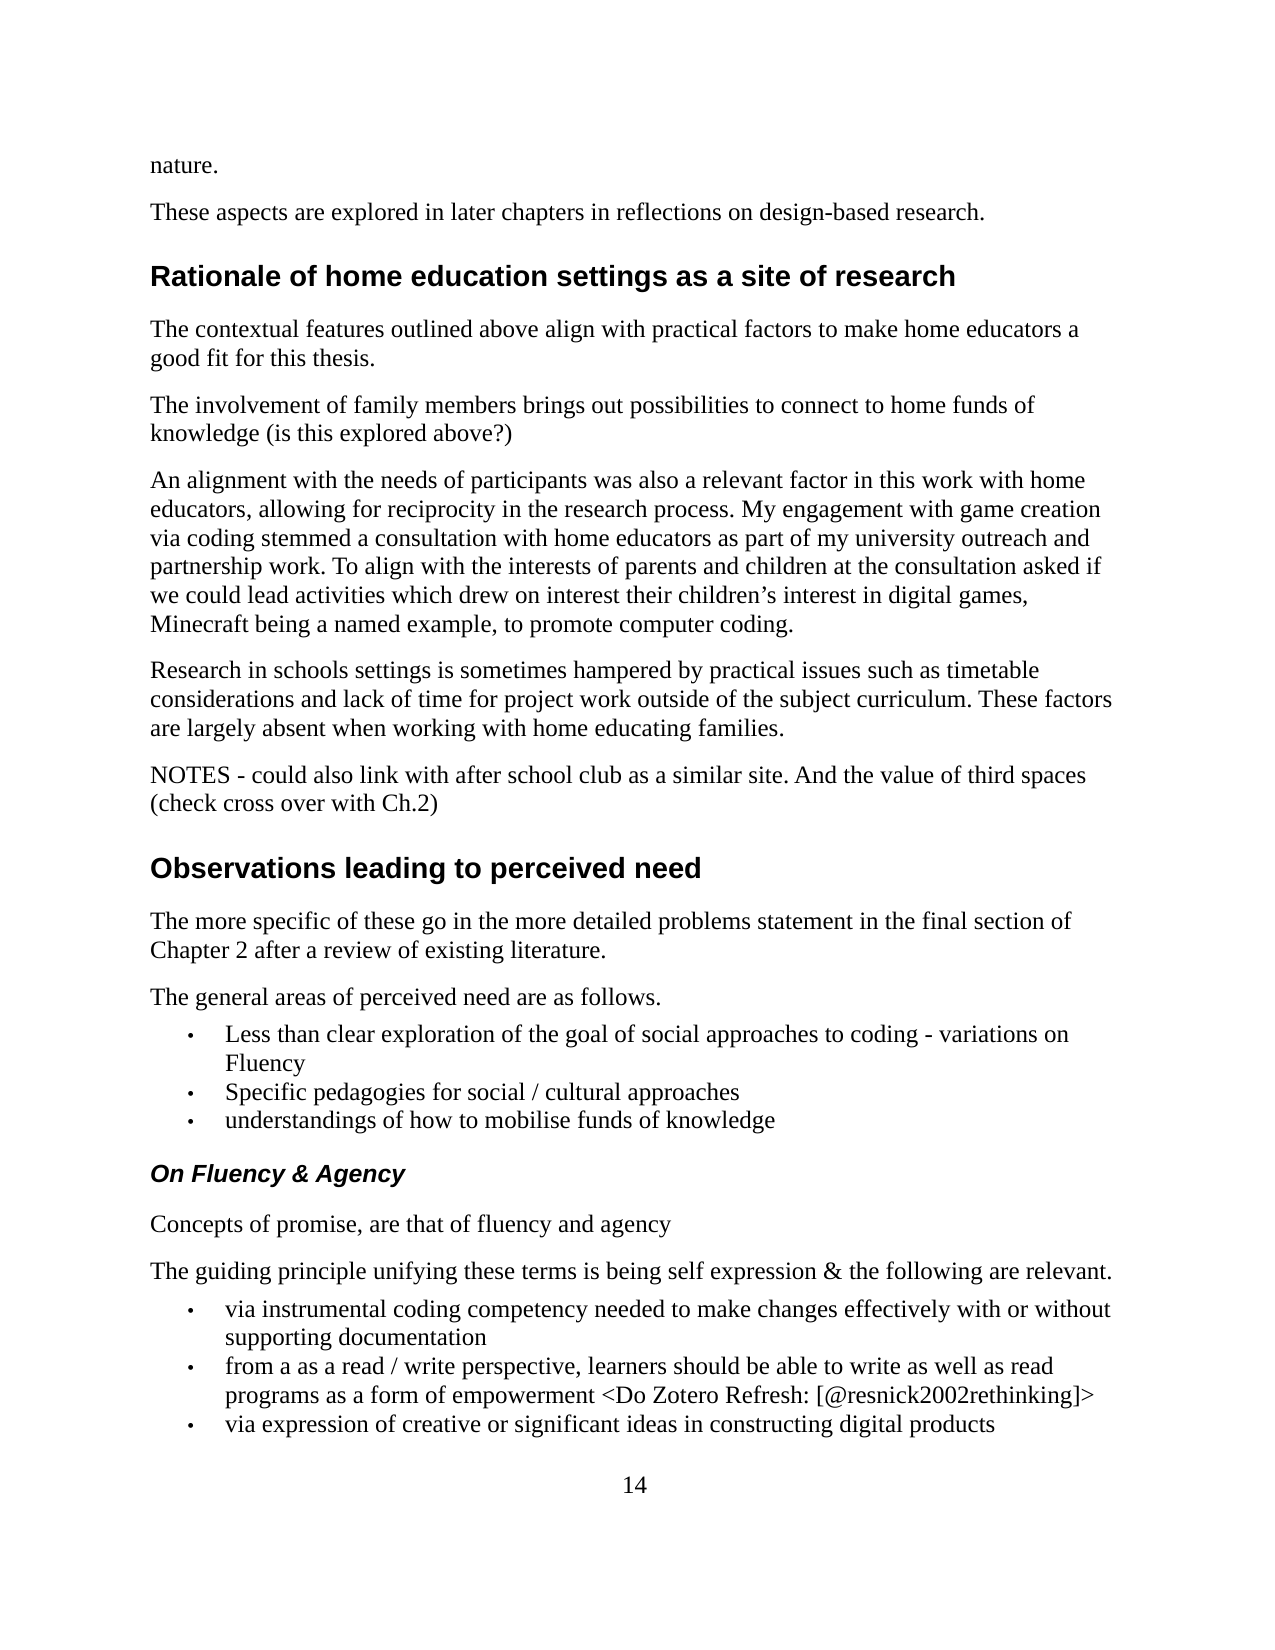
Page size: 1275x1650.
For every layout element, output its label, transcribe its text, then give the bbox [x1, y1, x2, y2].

text Concepts of promise, are that of fluency and agency [150, 1209, 1125, 1238]
subtitle On Fluency & Agency [150, 1159, 1125, 1188]
text An alignment with the needs of participants was also a relevant factor in this work with home educators, allowing for reciprocity in the research process. My engagement with game creation via coding stemmed a consultation with home educators as part of my university outreach and partnership work. To align with the interests of parents and children at the consultation asked if we could lead activities which drew on interest their children’s interest in digital games, Minecraft being a named example, to promote computer coding. [150, 465, 1125, 638]
text nature. [150, 150, 1125, 179]
list Specific pedagogies for social / cultural approaches [187, 1077, 1125, 1106]
subtitle Observations leading to perceived need [150, 851, 1125, 885]
text Research in schools settings is sometimes hampered by practical issues such as timetable considerations and lack of time for project work outside of the subject curriculum. These factors are largely absent when working with home educating families. [150, 656, 1125, 742]
list via expression of creative or significant ideas in constructing digital products [187, 1409, 1125, 1437]
text The general areas of perceived need are as follows. [150, 982, 1125, 1010]
text The contextual features outlined above align with practical factors to make home educators a good fit for this thesis. [150, 314, 1125, 372]
list via instrumental coding competency needed to make changes effectively with or without supporting documentation [187, 1294, 1125, 1351]
subtitle Rationale of home education settings as a site of research [150, 259, 1125, 293]
text These aspects are explored in later chapters in reflections on design-based research. [150, 197, 1125, 225]
text The guiding principle unifying these terms is being self expression & the following are relevant. [150, 1256, 1125, 1285]
list from a as a read / write perspective, learners should be able to write as well as read programs as a form of empowerment <Do Zotero Refresh: [@resnick2002rethinking]> [187, 1351, 1125, 1409]
text The more specific of these go in the more detailed problems statement in the final section of Chapter 2 after a review of existing literature. [150, 906, 1125, 964]
text The involvement of family members brings out possibilities to connect to home funds of knowledge (is this explored above?) [150, 390, 1125, 447]
list Less than clear exploration of the goal of social approaches to coding - variations on Fluency [187, 1019, 1125, 1077]
list understandings of how to mobilise funds of knowledge [187, 1106, 1125, 1134]
text NOTES - could also link with after school club as a similar site. And the value of third spaces (check cross over with Ch.2) [150, 760, 1125, 817]
